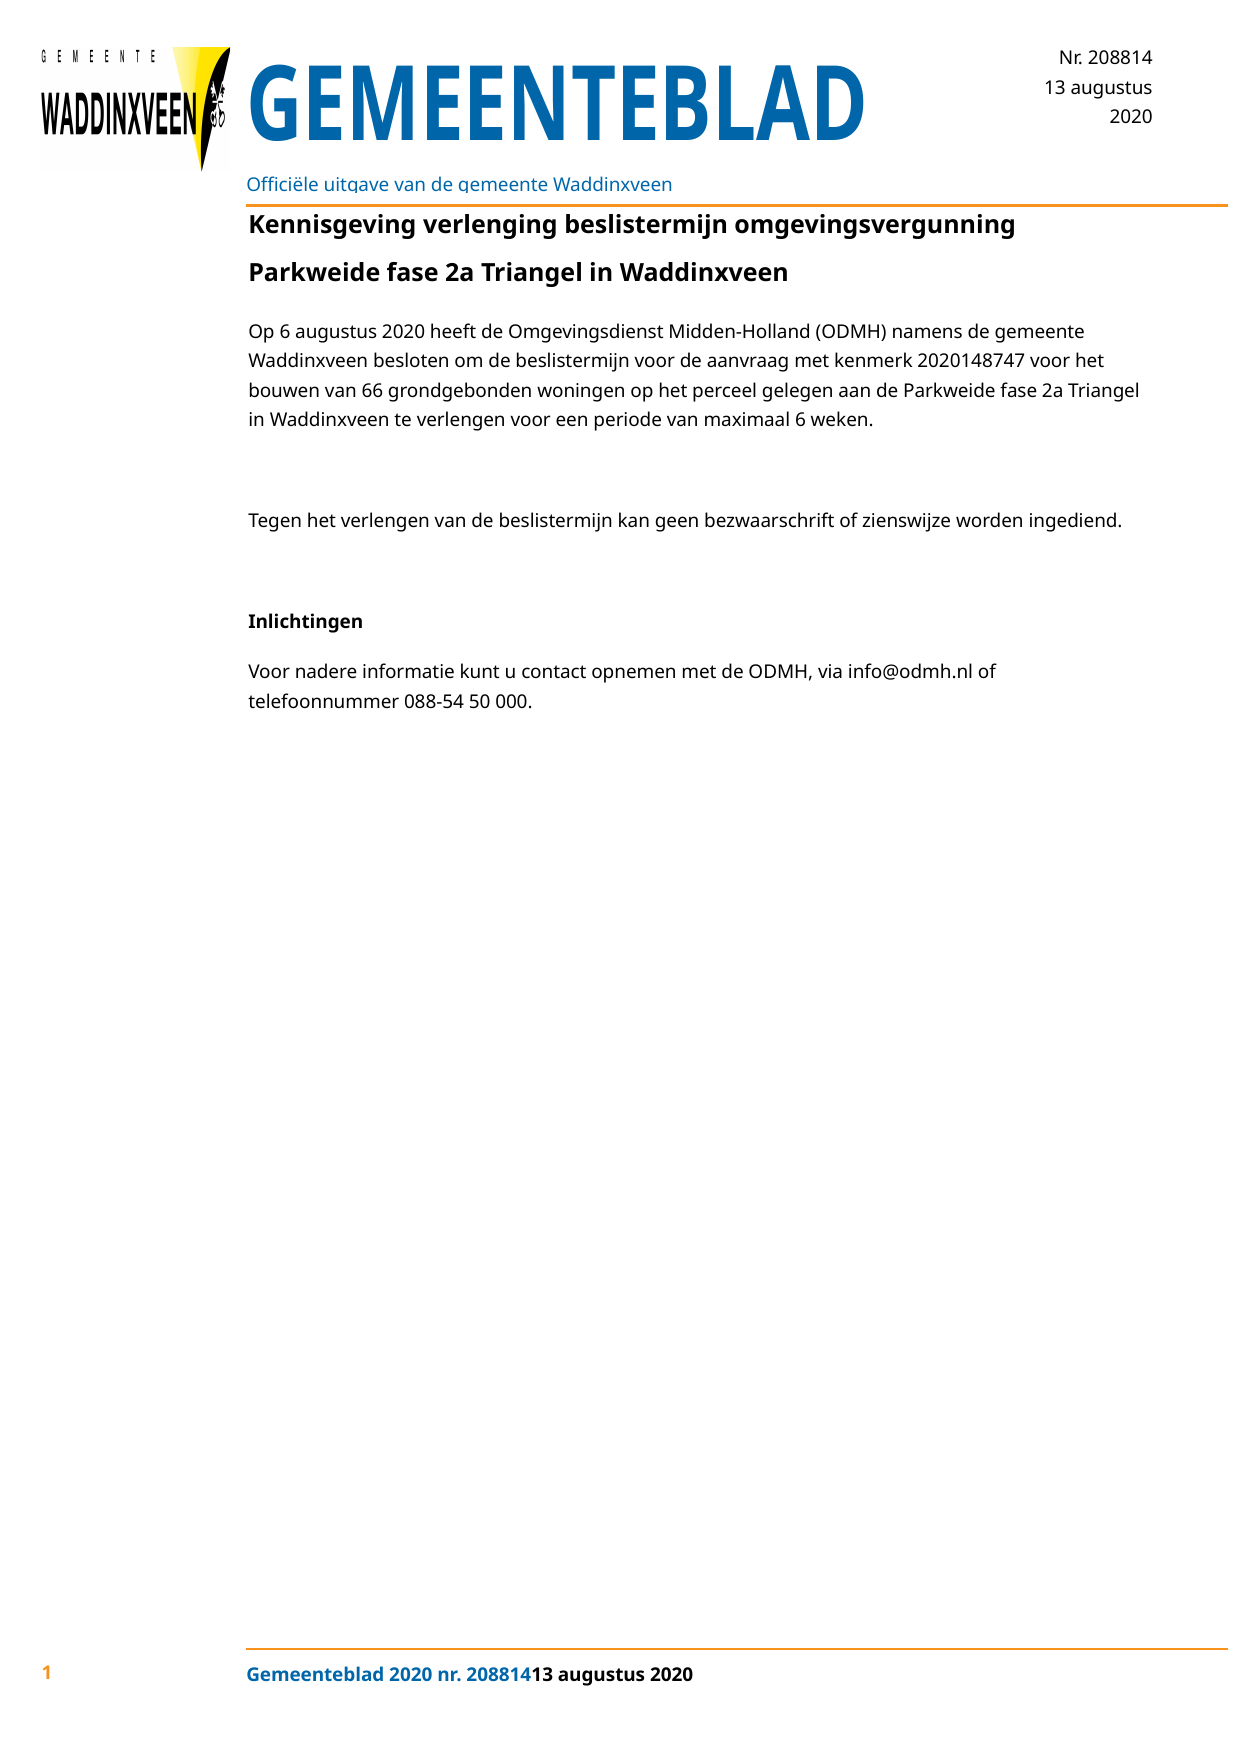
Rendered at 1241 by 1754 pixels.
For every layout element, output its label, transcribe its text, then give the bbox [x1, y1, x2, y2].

text Voor nadere informatie kunt u contact opnemen met de ODMH, via info@odmh.nl of telefoonnummer 088-54 50 000. [248, 659, 1152, 714]
text Inlichtingen [248, 608, 1152, 634]
picture [41, 47, 231, 172]
text Op 6 augustus 2020 heeft de Omgevingsdienst Midden-Holland (ODMH) namens de gemeente Waddinxveen besloten om de beslistermijn voor de aanvraag met kenmerk 2020148747 voor het bouwen van 66 grondgebonden woningen op het perceel gelegen aan de Parkweide fase 2a Triangel in Waddinxveen te verlengen voor een periode van maximaal 6 weken. [248, 318, 1152, 432]
text Tegen het verlengen van de beslistermijn kan geen bezwaarschrift of zienswijze worden ingediend. [248, 507, 1152, 533]
text Kennisgeving verlenging beslistermijn omgevingsvergunning Parkweide fase 2a Triangel in Waddinxveen [248, 207, 1152, 288]
